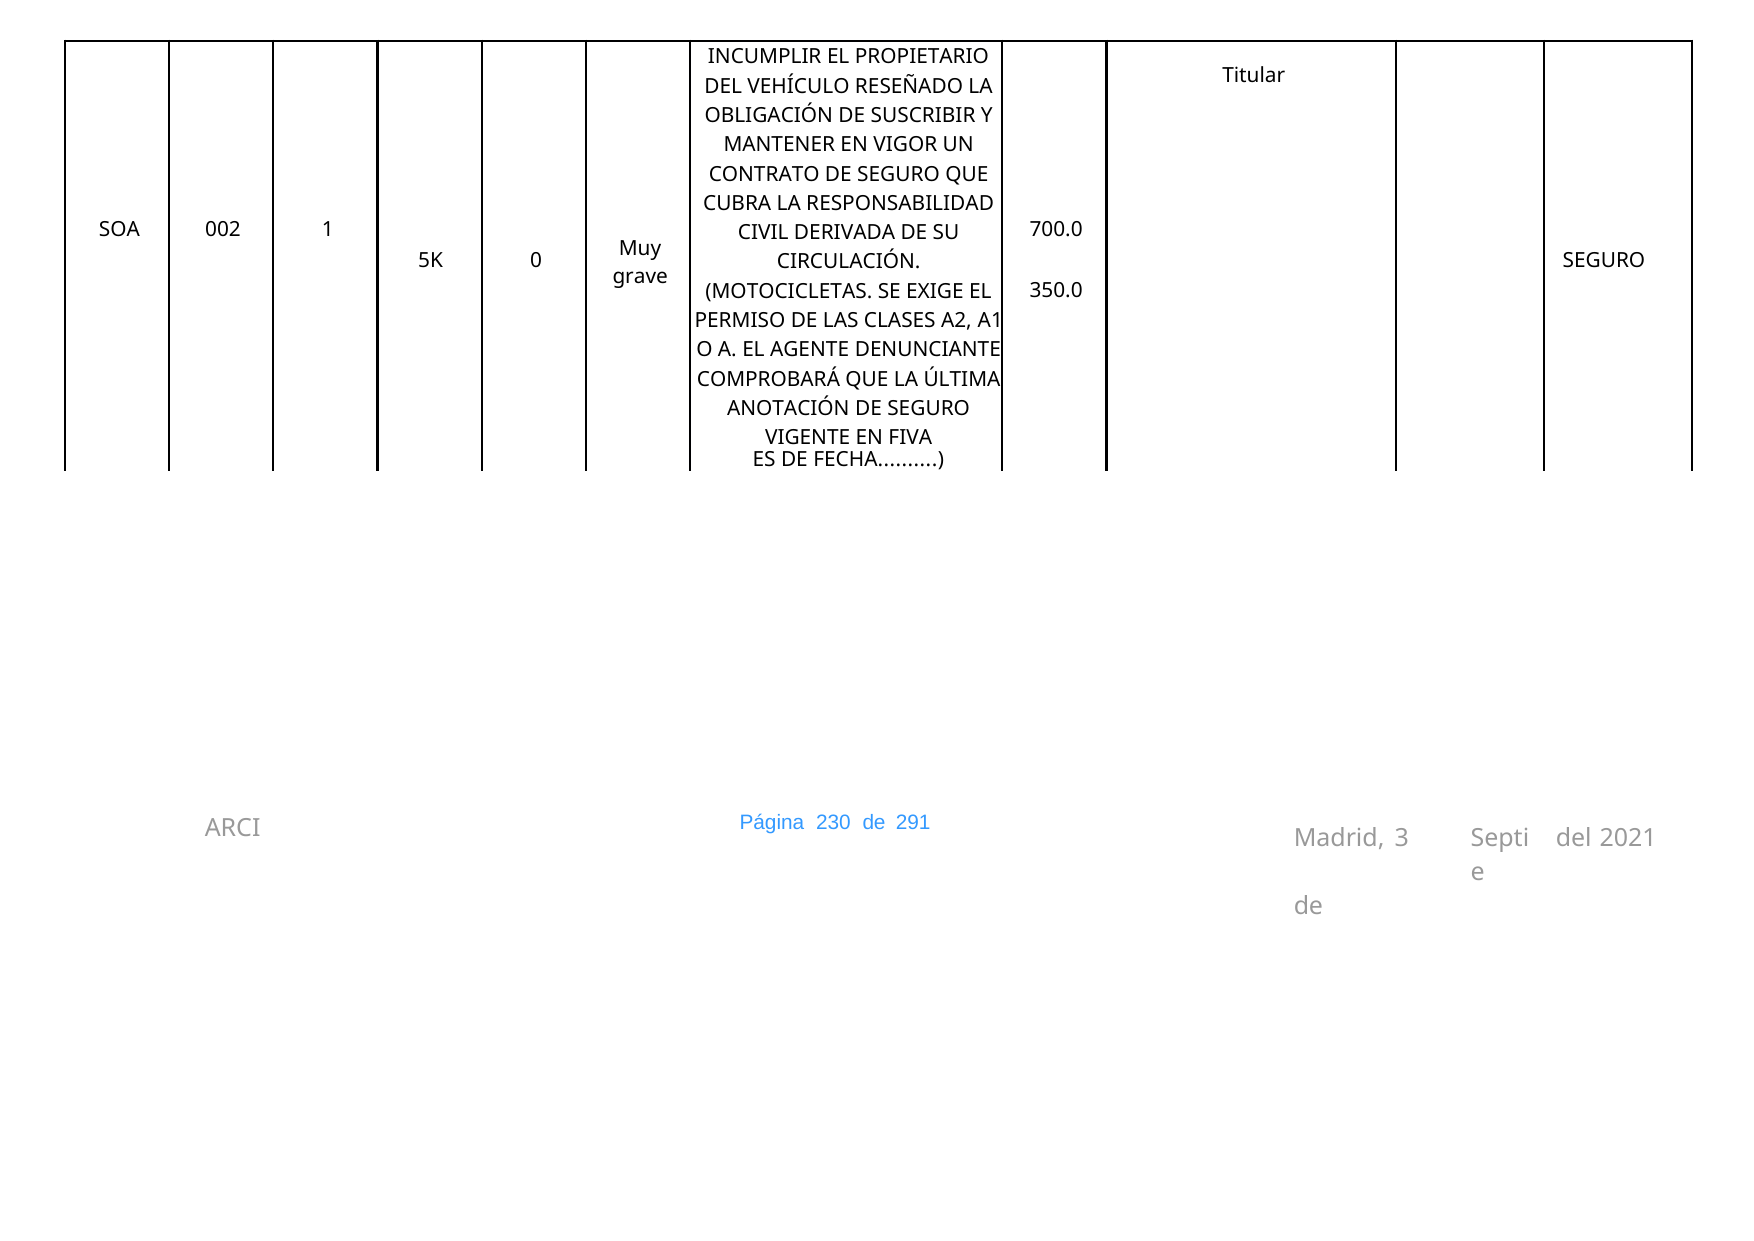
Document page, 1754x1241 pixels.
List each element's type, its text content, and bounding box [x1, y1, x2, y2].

text ARCI [50, 810, 260, 844]
table_cell [1397, 42, 1543, 471]
table_cell 5K [379, 42, 481, 471]
table_cell SOA [66, 42, 168, 471]
table_cell 1 [274, 42, 376, 471]
text Madrid, 3 de [1293, 819, 1455, 922]
table_cell 0 [483, 42, 585, 471]
table_cell 002 [170, 42, 272, 471]
table_cell Titular [1108, 42, 1395, 471]
table_cell SEGURO [1545, 42, 1691, 471]
text Página 230 de 291 [739, 810, 934, 834]
table_cell INCUMPLIR EL PROPIETARIO DEL VEHÍCULO RESEÑADO LA OBLIGACIÓN DE SUSCRIBIR Y MANTENER EN VIGOR UN CONTRATO DE SEGURO QUE CUBRA LA RESPONSABILIDAD CIVIL DERIVADA DE SU CIRCULACIÓN. (MOTOCICLETAS. SE EXIGE EL PERMISO DE LAS CLASES A2, A1 O A. EL AGENTE DENUNCIANTE COMPROBARÁ QUE LA ÚLTIMA ANOTACIÓN DE SEGURO VIGENTE EN FIVA ES DE FECHA ) [691, 42, 1001, 471]
table_cell Muy grave [587, 42, 689, 471]
text del 2021 [1556, 819, 1704, 853]
table_cell 700.0 350.0 [1003, 42, 1105, 471]
text Septie [1470, 819, 1541, 888]
